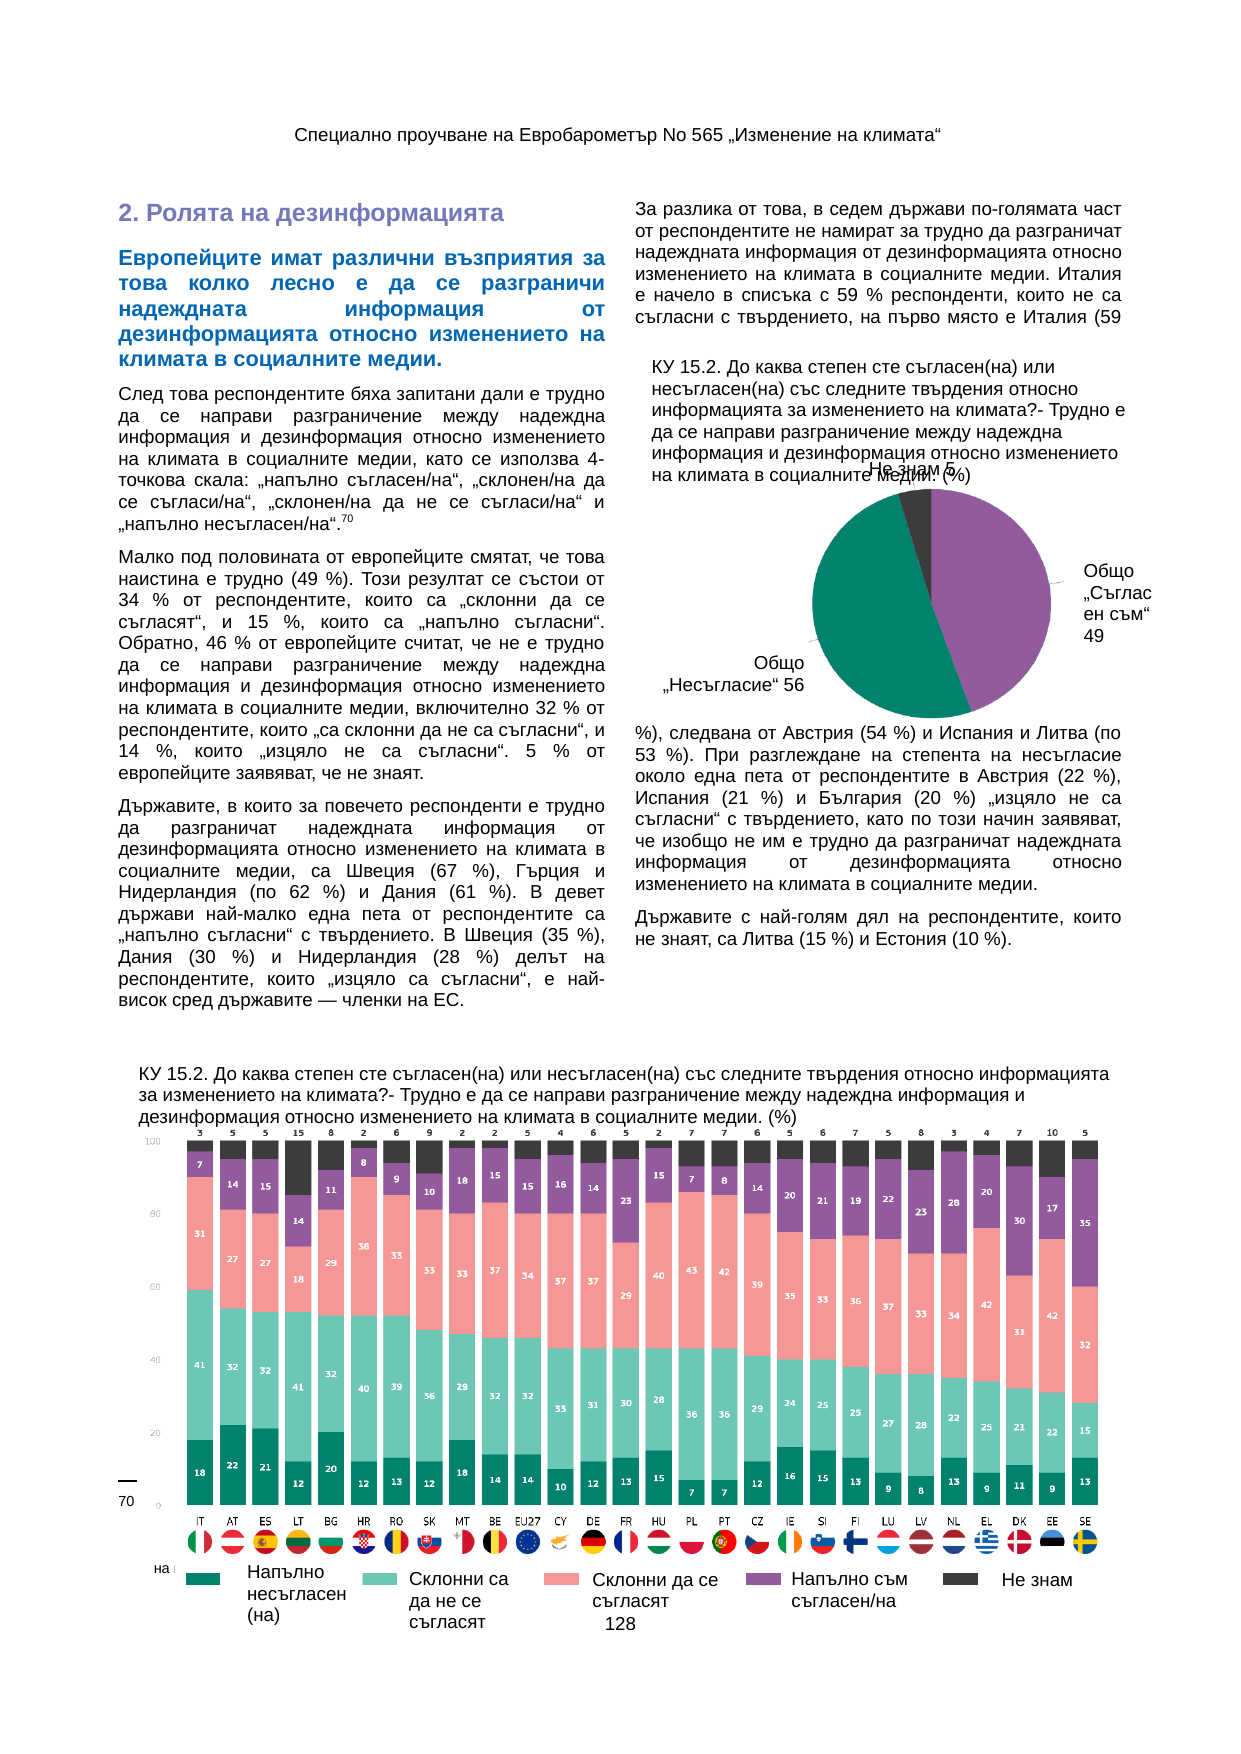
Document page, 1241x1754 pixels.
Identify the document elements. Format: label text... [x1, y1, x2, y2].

text Европейците имат различни възприятия за това колко лесно е да се разграничи надеждната информация от дезинформацията относно изменението на климата в социалните медии. [118, 245, 605, 371]
text Малко под половината от европейците смятат, че това наистина е трудно (49 %). Този резултат се състои от 34 % от респондентите, които са „склонни да се съгласят“, и 15 %, които са „напълно съгласни“. Обратно, 46 % от европейците считат, че не е трудно да се направи разграничение между надеждна информация и дезинформация относно изменението на климата в социалните медии, включително 32 % от респондентите, които „са склонни да не са съгласни“, и 14 %, които „изцяло не са съгласни“. 5 % от европейците заявяват, че не знаят. [118, 546, 605, 783]
picture [137, 1118, 1101, 1599]
picture [804, 470, 1064, 722]
picture [902, 472, 907, 480]
text След това респондентите бяха запитани дали е трудно да се направи разграничение между надеждна информация и дезинформация относно изменението на климата в социалните медии, като се използва 4-точкова скала: „напълно съгласен/на“, „склонен/на да се съгласи/на“, „склонен/на да не се съгласи/на“ и „напълно несъгласен/на“. [118, 383, 605, 534]
text За разлика от това, в седем държави по-голямата част от респондентите не намират за трудно да разграничат надеждната информация от дезинформацията относно изменението на климата в социалните медии. Италия е начело в списъка с 59 % респонденти, които не са съгласни с твърдението, на първо място е Италия (59 %), следвана от Австрия (54 %) и Испания и Литва (по 53 %). При разглеждане на степента на несъгласие около една пета от респондентите в Австрия (22 %), Испания (21 %) и България (20 %) „изцяло не са съгласни“ с твърдението, като по този начин заявяват, че изобщо не им е трудно да разграничат надеждната информация от дезинформацията относно изменението на климата в социалните медии. [635, 198, 1122, 894]
text Държавите, в които за повечето респонденти е трудно да разграничат надеждната информация от дезинформацията относно изменението на климата в социалните медии, са Швеция (67 %), Гърция и Нидерландия (по 62 %) и Дания (61 %). В девет държави най-малко една пета от респондентите са „напълно съгласни“ с твърдението. В Швеция (35 %), Дания (30 %) и Нидерландия (28 %) делът на респондентите, които „изцяло са съгласни“, е най-висок сред държавите — членки на ЕС. [118, 795, 605, 1011]
picture [885, 470, 902, 474]
picture [298, 1591, 303, 1599]
text Държавите с най-голям дял на респондентите, които не знаят, са Литва (15 %) и Естония (10 %). [635, 906, 1122, 949]
subtitle 2. Ролята на дезинформацията [118, 198, 605, 227]
